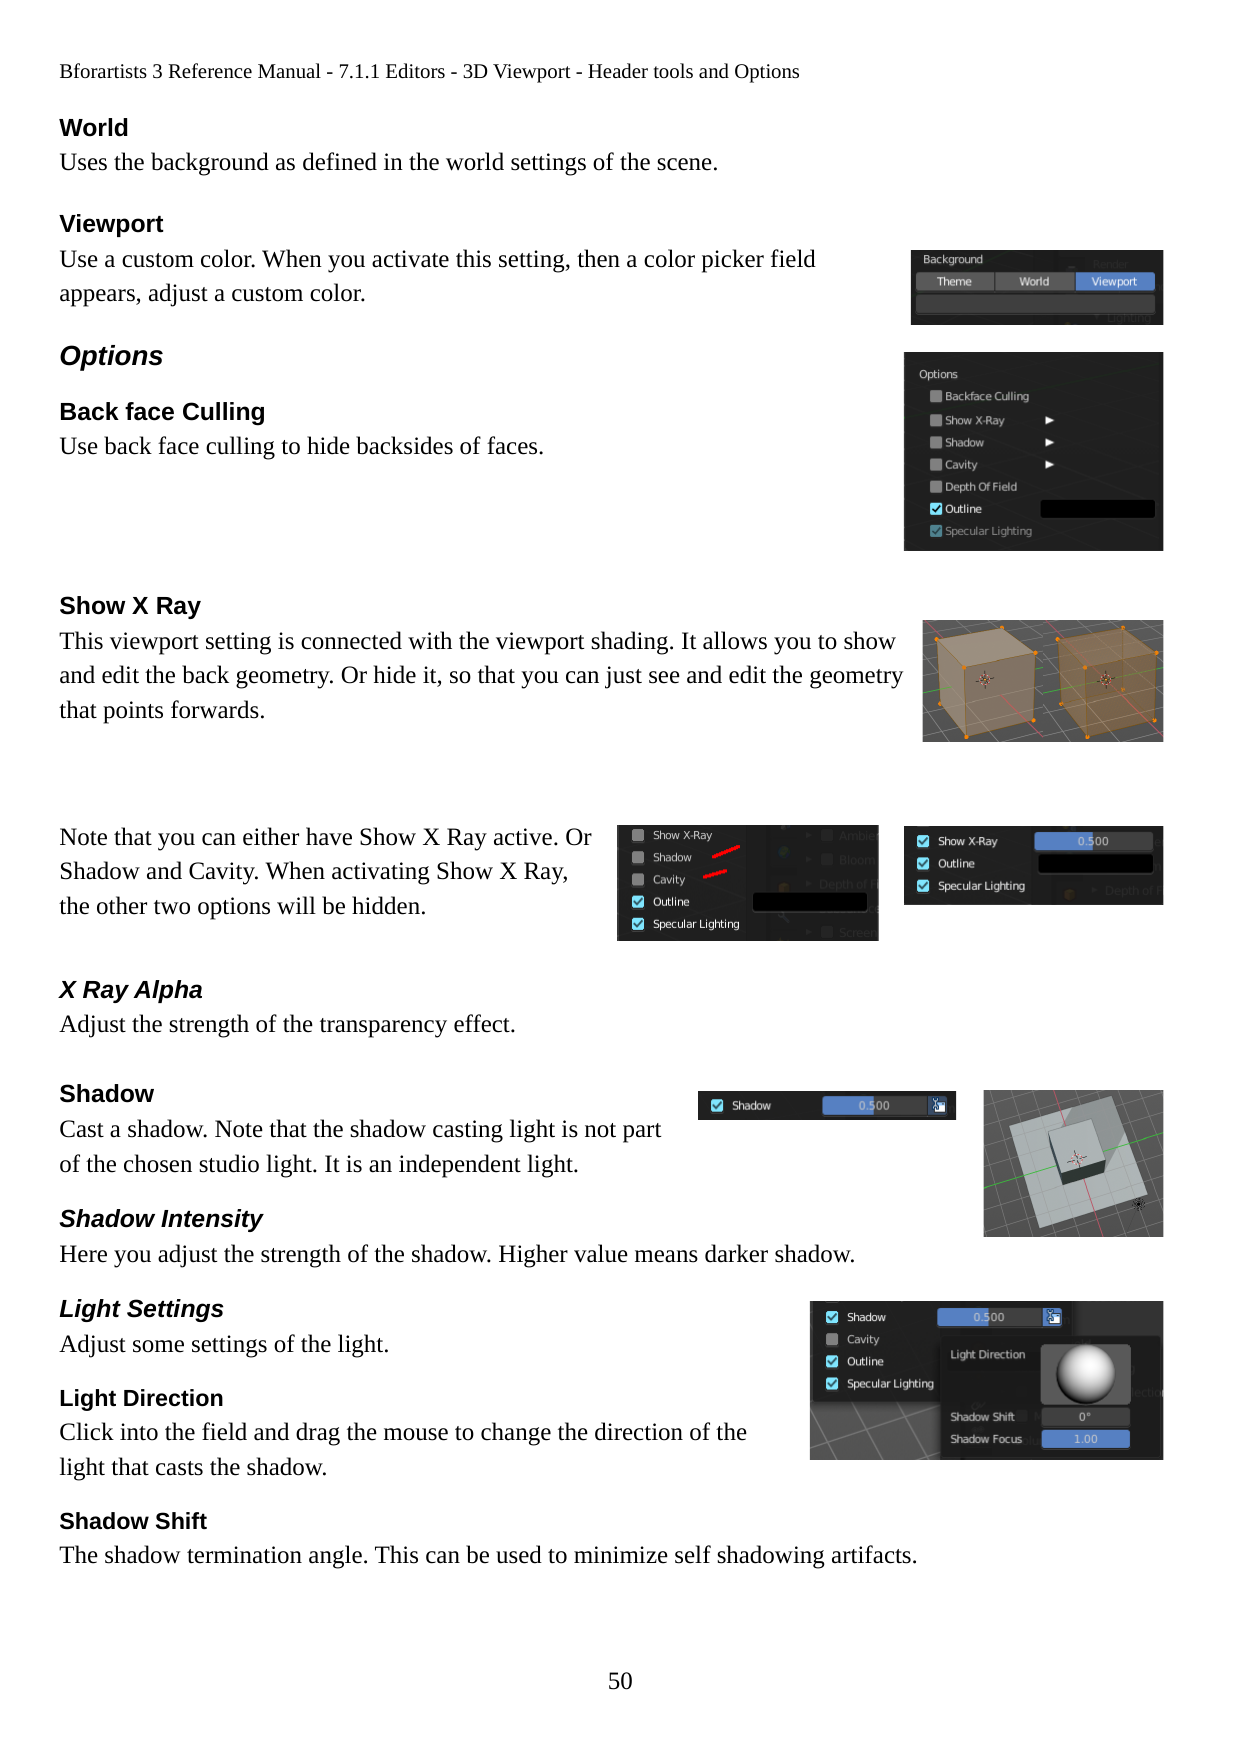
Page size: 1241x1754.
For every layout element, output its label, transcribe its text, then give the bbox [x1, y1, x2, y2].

picture [922, 620, 1164, 742]
text This viewport setting is connected with the viewport shading. It allows you to show and edit the back geometry. Or hide it, so that you can just see and edit the geometry that points forwards. [59, 626, 922, 724]
text Cast a shadow. Note that the shadow casting light is not part of the chosen studio light. It is an independent light. [59, 1114, 983, 1178]
subtitle [1164, 397, 1181, 425]
subtitle Light Settings [59, 1294, 1181, 1323]
text Here you adjust the strength of the shadow. Higher value means darker shadow. [59, 1239, 1181, 1268]
text Note that you can either have Show X Ray active. Or Shadow and Cavity. When activating Show X Ray, the other two options will be hidden. [59, 822, 1181, 919]
subtitle [1164, 1204, 1181, 1233]
text Use back face culling to hide backsides of faces. [59, 431, 903, 460]
text Uses the background as defined in the world settings of the scene. [59, 147, 1181, 176]
text Adjust the strength of the transparency effect. [59, 1009, 1181, 1038]
picture [617, 825, 879, 941]
picture [904, 826, 1164, 905]
text Adjust some settings of the light. [59, 1329, 809, 1358]
subtitle Show X Ray [59, 591, 1181, 620]
subtitle Back face Culling [59, 397, 903, 425]
text The shadow termination angle. This can be used to minimize self shadowing artifacts. [59, 1540, 1181, 1569]
subtitle Light Direction [59, 1384, 809, 1411]
subtitle [1164, 1384, 1181, 1411]
subtitle Viewport [59, 209, 1181, 237]
picture [903, 352, 1164, 551]
subtitle X Ray Alpha [59, 975, 1181, 1003]
subtitle Shadow Intensity [59, 1204, 983, 1233]
picture [809, 1301, 1164, 1460]
subtitle Shadow [59, 1079, 1181, 1108]
picture [983, 1090, 1164, 1237]
subtitle World [59, 113, 1181, 141]
subtitle Shadow Shift [59, 1507, 1181, 1534]
picture [698, 1091, 957, 1120]
text Click into the field and drag the mouse to change the direction of the light that casts the shadow. [59, 1417, 1181, 1481]
text Use a custom color. When you activate this setting, then a color picker field appears, adjust a custom color. [59, 244, 1181, 307]
picture [910, 250, 1164, 325]
subtitle Options [59, 340, 1181, 372]
